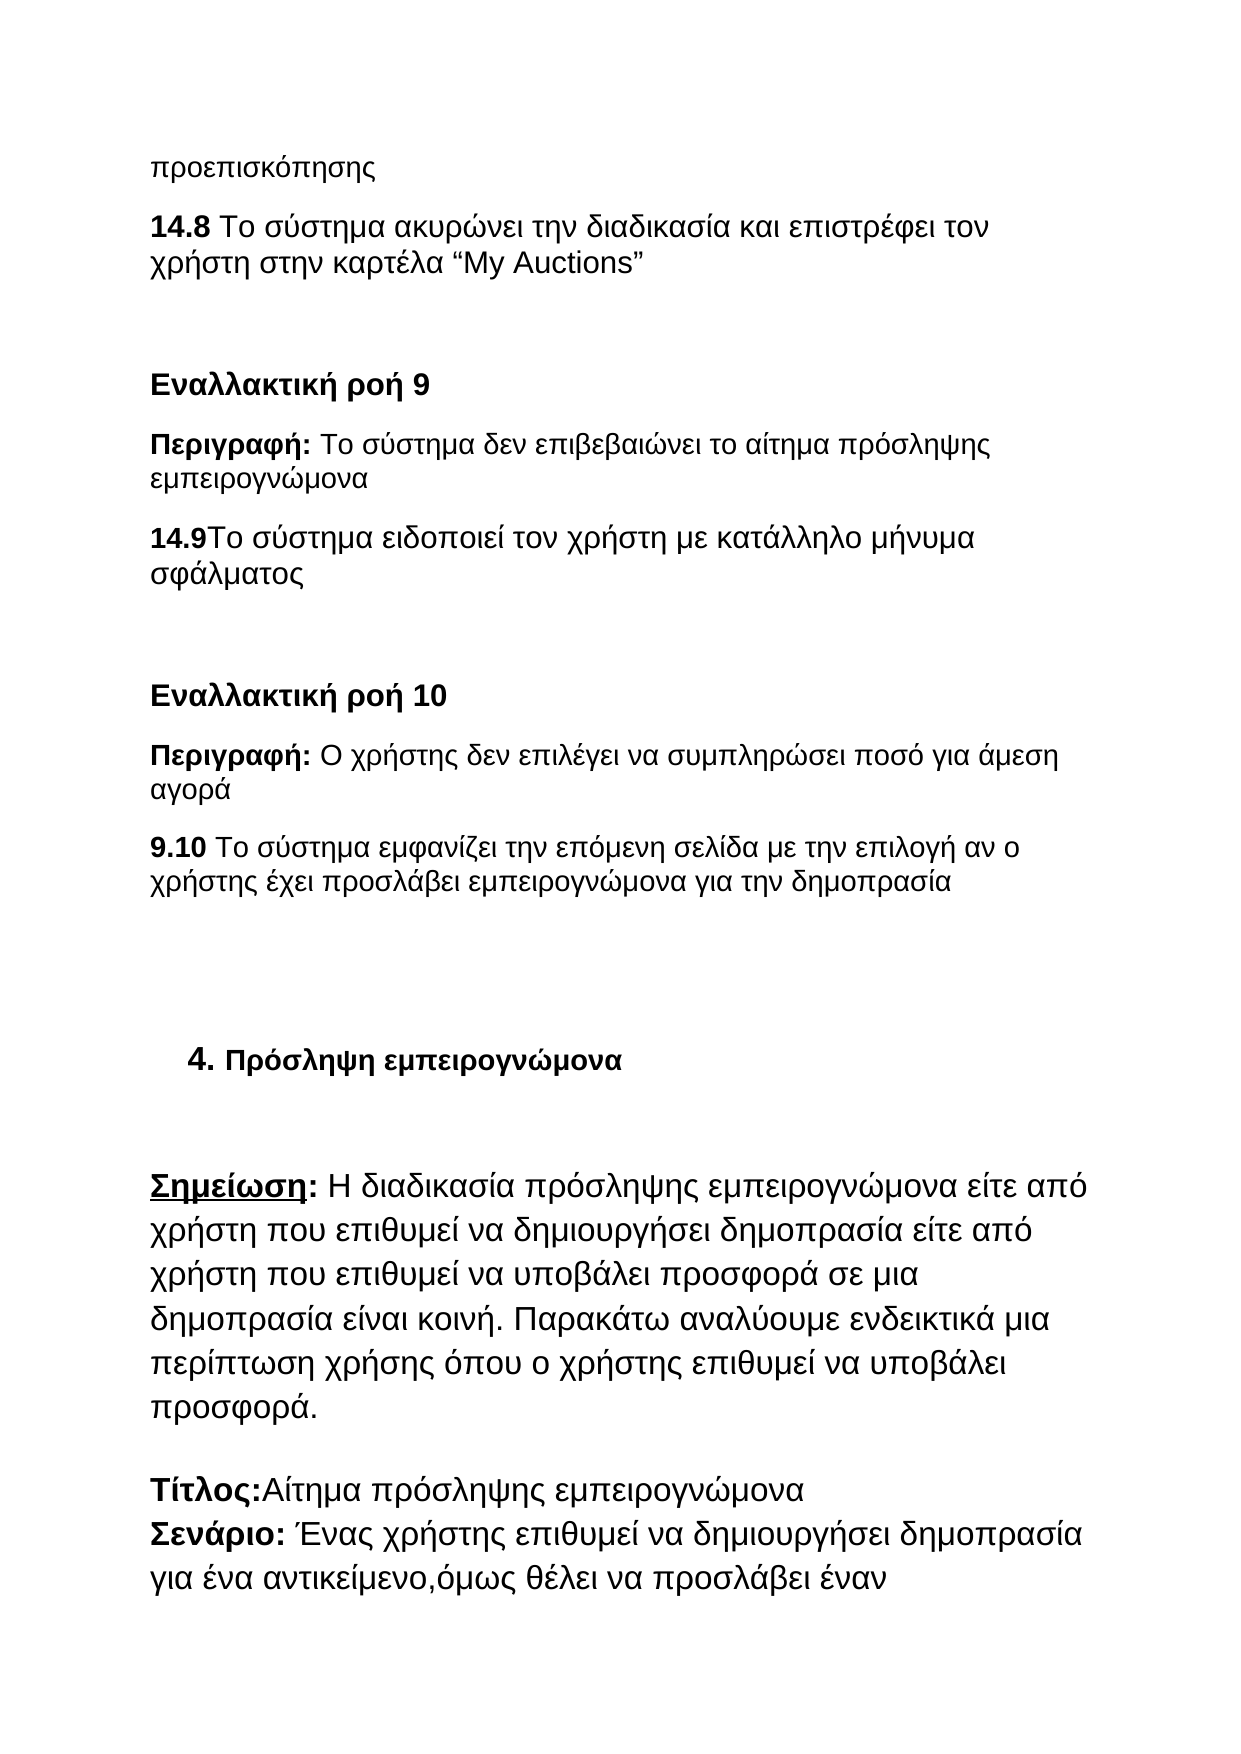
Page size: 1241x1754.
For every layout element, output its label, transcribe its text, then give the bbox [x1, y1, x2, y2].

text Σημείωση: Η διαδικασία πρόσληψης εμπειρογνώμονα είτε από χρήστη που επιθυμεί να δημιουργήσει δημοπρασία είτε από χρήστη που επιθυμεί να υποβάλει προσφορά σε μια δημοπρασία είναι κοινή. Παρακάτω αναλύουμε ενδεικτικά μια περίπτωση χρήσης όπου ο χρήστης επιθυμεί να υποβάλει προσφορά. [150, 1166, 1090, 1425]
list Πρόσληψη εμπειρογνώμονα [187, 1039, 1090, 1078]
text 14.9Το σύστημα ειδοποιεί τον χρήστη με κατάλληλο μήνυμα σφάλματος [150, 519, 1090, 591]
text 9.10 Το σύστημα εμφανίζει την επόμενη σελίδα με την επιλογή αν ο χρήστης έχει προσλάβει εμπειρογνώμονα για την δημοπρασία [150, 830, 1090, 897]
text προεπισκόπησης [150, 150, 1090, 183]
text Εναλλακτική ροή 10 [150, 677, 1090, 713]
text Σενάριο: Ένας χρήστης επιθυμεί να δημιουργήσει δημοπρασία για ένα αντικείμενο,όμως θέλει να προσλάβει έναν [150, 1514, 1090, 1596]
text Τίτλος:Αίτημα πρόσληψης εμπειρογνώμονα [150, 1470, 1090, 1508]
text Εναλλακτική ροή 9 [150, 366, 1090, 402]
text Περιγραφή: Ο χρήστης δεν επιλέγει να συμπληρώσει ποσό για άμεση αγορά [150, 738, 1090, 805]
text Περιγραφή: Το σύστημα δεν επιβεβαιώνει το αίτημα πρόσληψης εμπειρογνώμονα [150, 427, 1090, 494]
text 14.8 To σύστημα ακυρώνει την διαδικασία και επιστρέφει τον χρήστη στην καρτέλα “My Auctions” [150, 208, 1090, 280]
